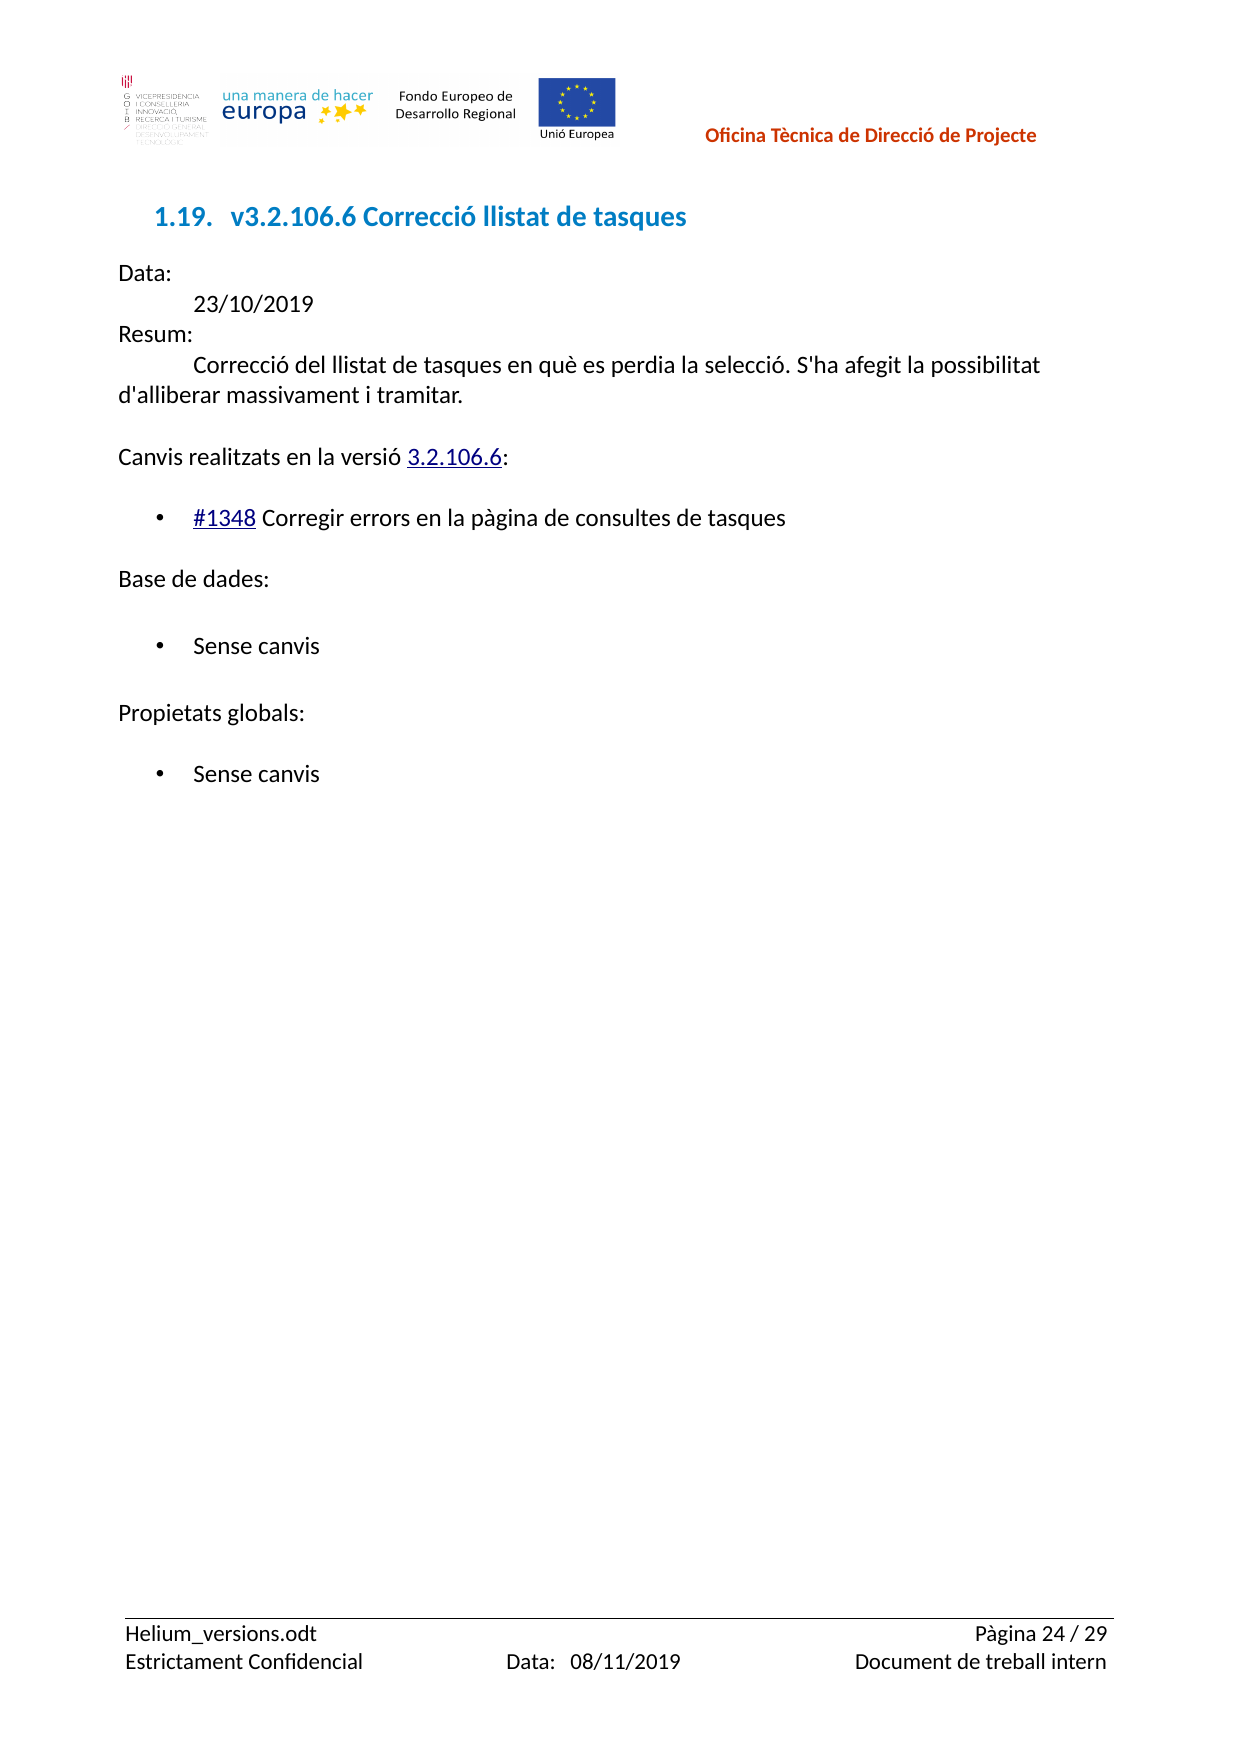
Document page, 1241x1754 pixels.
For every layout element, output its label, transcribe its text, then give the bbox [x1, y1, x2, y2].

text Correcció del llistat de tasques en què es perdia la selecció. S'ha afegit la possibilitat d'alliberar massivament i tramitar. [118, 349, 1122, 410]
text Data: [118, 258, 1122, 288]
text Base de dades: [118, 563, 1122, 593]
picture [219, 73, 621, 147]
text Canvis realitzats en la versió 3.2.106.6: [118, 441, 1122, 471]
subtitle v3.2.106.6 Correcció llistat de tasques [153, 198, 1122, 234]
list Sense canvis [156, 630, 1122, 660]
text 23/10/2019 [118, 288, 1122, 319]
list Sense canvis [156, 758, 1122, 788]
picture [118, 73, 213, 147]
list #1348 Corregir errors en la pàgina de consultes de tasques [156, 502, 1122, 532]
text Resum: [118, 319, 1122, 349]
text Propietats globals: [118, 697, 1122, 727]
